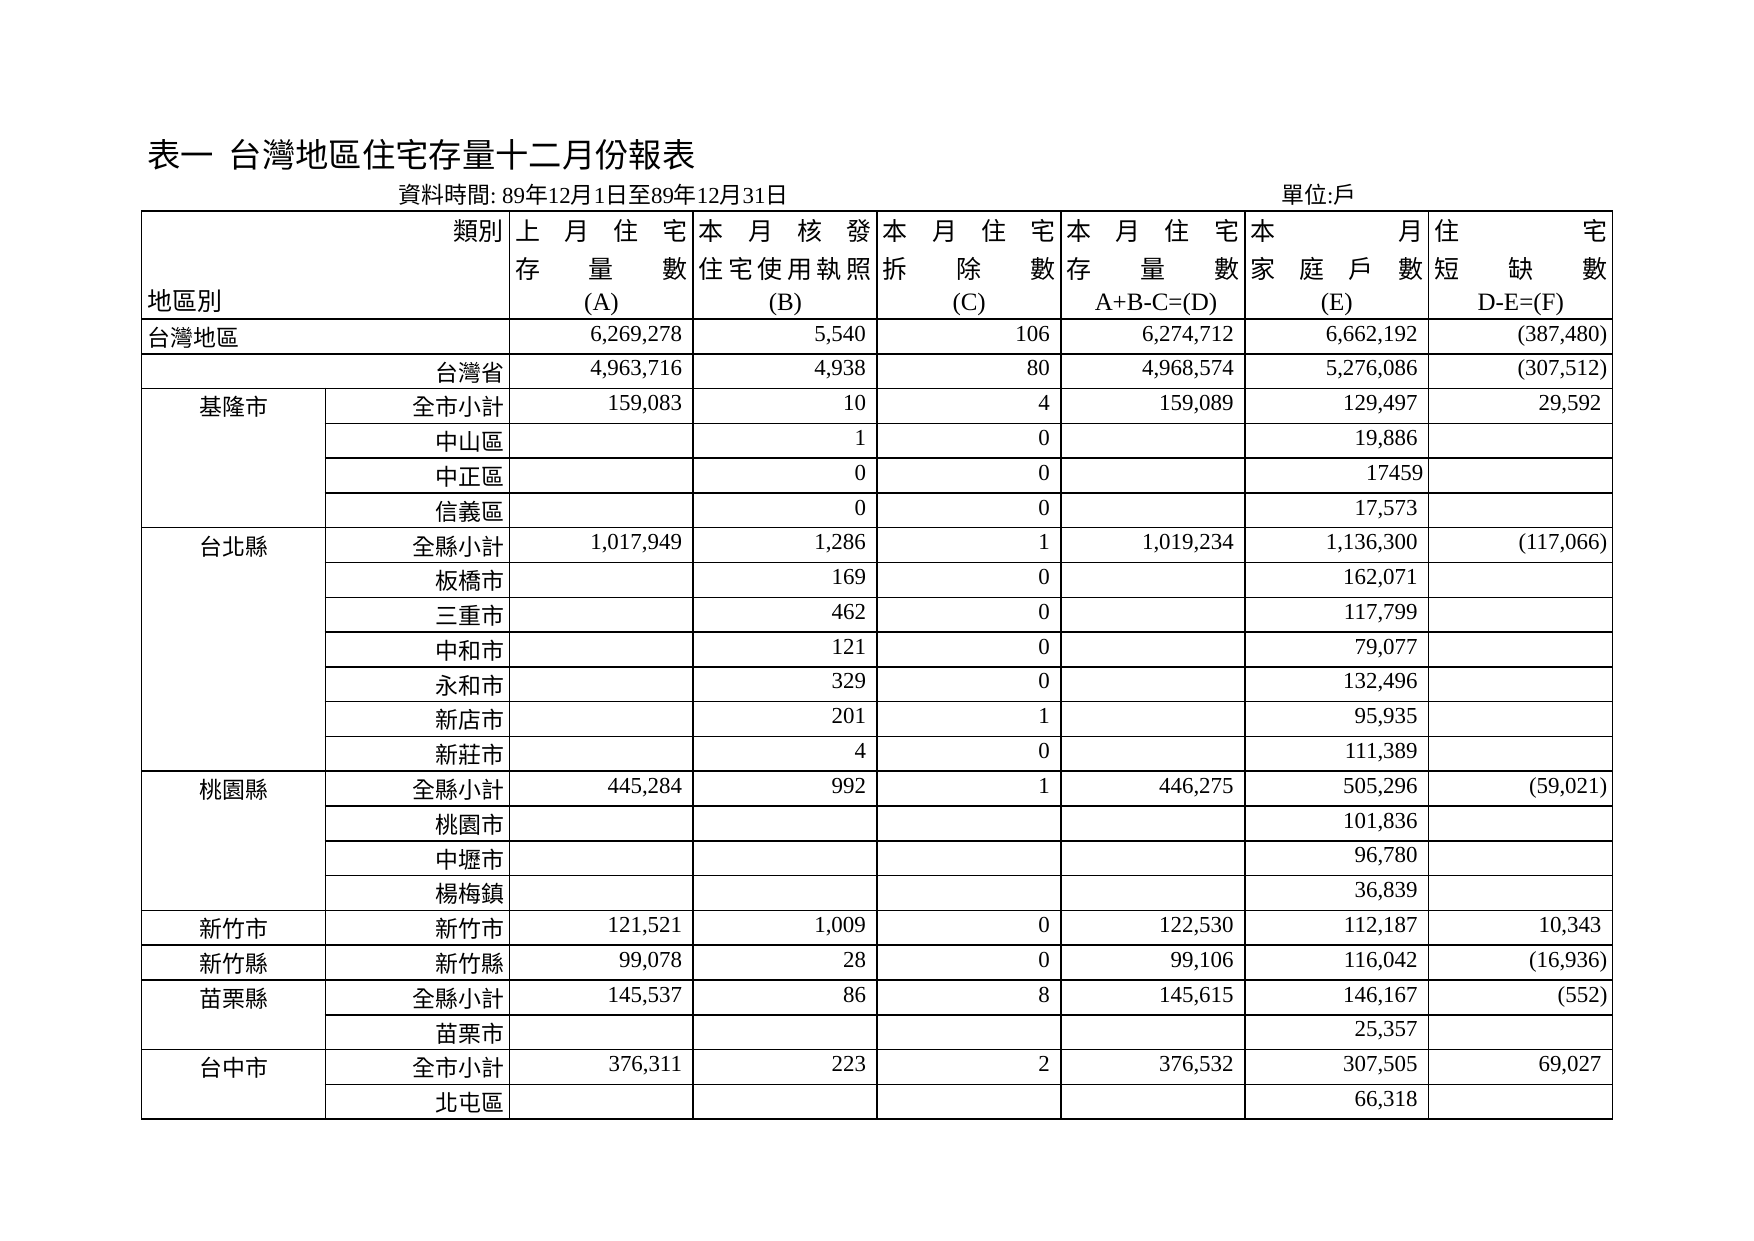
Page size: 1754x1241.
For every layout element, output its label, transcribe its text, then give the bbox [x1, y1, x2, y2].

table_cell [878, 807, 1060, 840]
table_cell [510, 494, 692, 527]
table_cell [694, 876, 876, 909]
table_cell (16,936) [1429, 946, 1612, 979]
table_cell (387,480) [1429, 320, 1612, 353]
table_cell 桃園縣 [142, 772, 325, 909]
table_cell 117,799 [1246, 598, 1428, 631]
table_cell 新竹市 [142, 911, 325, 944]
table_cell [694, 1016, 876, 1049]
table_cell [510, 807, 692, 840]
table_cell 0 [878, 563, 1060, 596]
table_cell 0 [878, 598, 1060, 631]
table_cell 6,274,712 [1062, 320, 1244, 353]
table_cell [1429, 563, 1612, 596]
table_header 表一 台灣地區住宅存量十二月份報表 [142, 129, 1613, 177]
table_cell 132,496 [1246, 668, 1428, 701]
table_cell 116,042 [1246, 946, 1428, 979]
table_cell 0 [878, 424, 1060, 457]
table_cell 中山區 [326, 424, 509, 457]
table_cell 146,167 [1246, 981, 1428, 1014]
table_cell [1062, 1016, 1244, 1049]
table_cell 446,275 [1062, 772, 1244, 805]
table_cell 0 [694, 459, 876, 492]
table_cell [1062, 459, 1244, 492]
table_cell 全縣小計 [326, 528, 509, 562]
table_cell [1062, 702, 1244, 736]
table_cell 0 [694, 494, 876, 527]
table_cell [1429, 807, 1612, 840]
table_cell 329 [694, 668, 876, 701]
table_cell 4,968,574 [1062, 355, 1244, 388]
table_cell 10,343 [1429, 911, 1612, 944]
table_cell 桃園市 [326, 807, 509, 840]
table_cell 板橋市 [326, 563, 509, 596]
table_cell 159,089 [1062, 389, 1244, 422]
table_cell 中壢市 [326, 842, 509, 875]
table_cell [1062, 494, 1244, 527]
table_cell [878, 1085, 1060, 1118]
table_cell [1429, 633, 1612, 666]
table_cell [1429, 424, 1612, 457]
table_cell 上月住宅 [510, 212, 692, 248]
table_cell 5,276,086 [1246, 355, 1428, 388]
table_cell [1062, 598, 1244, 631]
table_cell [510, 842, 692, 875]
table_cell [1062, 668, 1244, 701]
table_cell 462 [694, 598, 876, 631]
table_cell 本月住宅 [1062, 212, 1244, 248]
table_cell 全市小計 [326, 1050, 509, 1083]
table_cell 145,615 [1062, 981, 1244, 1014]
table_cell 信義區 [326, 494, 509, 527]
table_cell [1429, 737, 1612, 770]
table_cell 4 [878, 389, 1060, 422]
table_cell [510, 424, 692, 457]
table_cell 69,027 [1429, 1050, 1612, 1083]
table_cell 0 [878, 946, 1060, 979]
table_cell 中正區 [326, 459, 509, 492]
table_cell 2 [878, 1050, 1060, 1083]
table_cell 121 [694, 633, 876, 666]
table_cell [510, 668, 692, 701]
table_cell 住宅 [1429, 212, 1612, 248]
table_cell 0 [878, 633, 1060, 666]
table_cell 25,357 [1246, 1016, 1428, 1049]
table_cell 楊梅鎮 [326, 876, 509, 909]
table_cell [878, 876, 1060, 909]
table_cell (A) [510, 286, 692, 318]
table_cell (117,066) [1429, 528, 1612, 562]
table_cell [510, 633, 692, 666]
table_cell 全市小計 [326, 389, 509, 422]
table_cell [510, 459, 692, 492]
table_cell 162,071 [1246, 563, 1428, 596]
table_cell 台灣省 [142, 355, 509, 388]
table_cell 66,318 [1246, 1085, 1428, 1118]
table_cell 拆除數 [878, 248, 1060, 286]
table_cell 145,537 [510, 981, 692, 1014]
table_cell 永和市 [326, 668, 509, 701]
table_cell 28 [694, 946, 876, 979]
table_cell 1 [694, 424, 876, 457]
table_cell 376,532 [1062, 1050, 1244, 1083]
table_cell 台北縣 [142, 528, 325, 770]
table_cell (59,021) [1429, 772, 1612, 805]
table_cell [510, 702, 692, 736]
table_cell 4,963,716 [510, 355, 692, 388]
table_cell 19,886 [1246, 424, 1428, 457]
table_cell 505,296 [1246, 772, 1428, 805]
table_cell 17,573 [1246, 494, 1428, 527]
table_cell (552) [1429, 981, 1612, 1014]
table_cell [1429, 459, 1612, 492]
table_cell (B) [694, 286, 876, 318]
table_cell A+B-C=(D) [1062, 286, 1244, 318]
table_cell 類別 地區別 [142, 212, 509, 318]
table_cell 新店市 [326, 702, 509, 736]
table_cell 住宅使用執照 [694, 248, 876, 286]
table_cell 存量數 [510, 248, 692, 286]
table_cell 1,019,234 [1062, 528, 1244, 562]
table_cell (E) [1246, 286, 1428, 318]
table_cell [1429, 1085, 1612, 1118]
table_cell 6,662,192 [1246, 320, 1428, 353]
table_cell 新莊市 [326, 737, 509, 770]
table_cell 新竹縣 [142, 946, 325, 979]
table_cell [1429, 1016, 1612, 1049]
table_cell 新竹市 [326, 911, 509, 944]
table_cell 苗栗市 [326, 1016, 509, 1049]
table_cell 0 [878, 459, 1060, 492]
table_cell 4,938 [694, 355, 876, 388]
table_cell 445,284 [510, 772, 692, 805]
table_cell 北屯區 [326, 1085, 509, 1118]
table_cell [510, 1085, 692, 1118]
table_cell 223 [694, 1050, 876, 1083]
table_cell 121,521 [510, 911, 692, 944]
table_cell 992 [694, 772, 876, 805]
table_cell 中和市 [326, 633, 509, 666]
table_cell [510, 598, 692, 631]
table_cell 122,530 [1062, 911, 1244, 944]
table_cell 0 [878, 668, 1060, 701]
table_cell 29,592 [1429, 389, 1612, 422]
table_cell [694, 807, 876, 840]
table_cell 95,935 [1246, 702, 1428, 736]
table_cell 三重市 [326, 598, 509, 631]
table_cell 17459 [1246, 459, 1428, 492]
table_cell 169 [694, 563, 876, 596]
table_cell 本月住宅 [878, 212, 1060, 248]
table_cell [1062, 737, 1244, 770]
table_cell [510, 563, 692, 596]
table_cell 80 [878, 355, 1060, 388]
table_cell [1062, 807, 1244, 840]
table_cell 101,836 [1246, 807, 1428, 840]
table_cell [510, 876, 692, 909]
table_cell 0 [878, 737, 1060, 770]
table_cell 99,078 [510, 946, 692, 979]
table_cell [1429, 702, 1612, 736]
table_cell [1429, 842, 1612, 875]
table_cell [1062, 876, 1244, 909]
table_cell [1062, 1085, 1244, 1118]
table_cell 資料時間: 89年12月1日至89年12月31日 單位:戶 [142, 177, 1613, 210]
table_cell [1429, 494, 1612, 527]
table_cell 1 [878, 772, 1060, 805]
table_cell 4 [694, 737, 876, 770]
table_cell 1,136,300 [1246, 528, 1428, 562]
table_cell 本月 [1246, 212, 1428, 248]
table_cell [694, 1085, 876, 1118]
table_cell (C) [878, 286, 1060, 318]
table_cell [510, 1016, 692, 1049]
table_cell (307,512) [1429, 355, 1612, 388]
table_cell 0 [878, 494, 1060, 527]
table_cell [694, 842, 876, 875]
table_cell 99,106 [1062, 946, 1244, 979]
table_cell 79,077 [1246, 633, 1428, 666]
table_cell 苗栗縣 [142, 981, 325, 1049]
table_cell 台灣地區 [142, 320, 509, 353]
table_cell 家庭戶數 [1246, 248, 1428, 286]
table_cell [1062, 563, 1244, 596]
table_cell 112,187 [1246, 911, 1428, 944]
table_cell [1429, 598, 1612, 631]
table_cell [878, 842, 1060, 875]
table_cell 201 [694, 702, 876, 736]
table_cell 111,389 [1246, 737, 1428, 770]
table_cell [1062, 842, 1244, 875]
table_cell 376,311 [510, 1050, 692, 1083]
table_cell 本月核發 [694, 212, 876, 248]
table_cell 全縣小計 [326, 981, 509, 1014]
table_cell 1,009 [694, 911, 876, 944]
table_cell 159,083 [510, 389, 692, 422]
table_cell [1429, 876, 1612, 909]
table_cell 全縣小計 [326, 772, 509, 805]
table_cell D-E=(F) [1429, 286, 1612, 318]
table_cell 1,017,949 [510, 528, 692, 562]
table_cell 1 [878, 702, 1060, 736]
table_cell 10 [694, 389, 876, 422]
table_cell 36,839 [1246, 876, 1428, 909]
table_cell 86 [694, 981, 876, 1014]
table_cell 新竹縣 [326, 946, 509, 979]
table_cell 129,497 [1246, 389, 1428, 422]
table_cell 1,286 [694, 528, 876, 562]
table_cell 106 [878, 320, 1060, 353]
table_cell [1429, 668, 1612, 701]
table_cell 96,780 [1246, 842, 1428, 875]
table_cell 0 [878, 911, 1060, 944]
table_cell 5,540 [694, 320, 876, 353]
table_cell 台中市 [142, 1050, 325, 1118]
table_cell 短缺數 [1429, 248, 1612, 286]
table_cell 基隆市 [142, 389, 325, 527]
table_cell 8 [878, 981, 1060, 1014]
table_cell [1062, 424, 1244, 457]
table_cell 6,269,278 [510, 320, 692, 353]
table_cell 307,505 [1246, 1050, 1428, 1083]
table_cell [1062, 633, 1244, 666]
table_cell 存量數 [1062, 248, 1244, 286]
table_cell [510, 737, 692, 770]
table_cell [878, 1016, 1060, 1049]
table_cell 1 [878, 528, 1060, 562]
